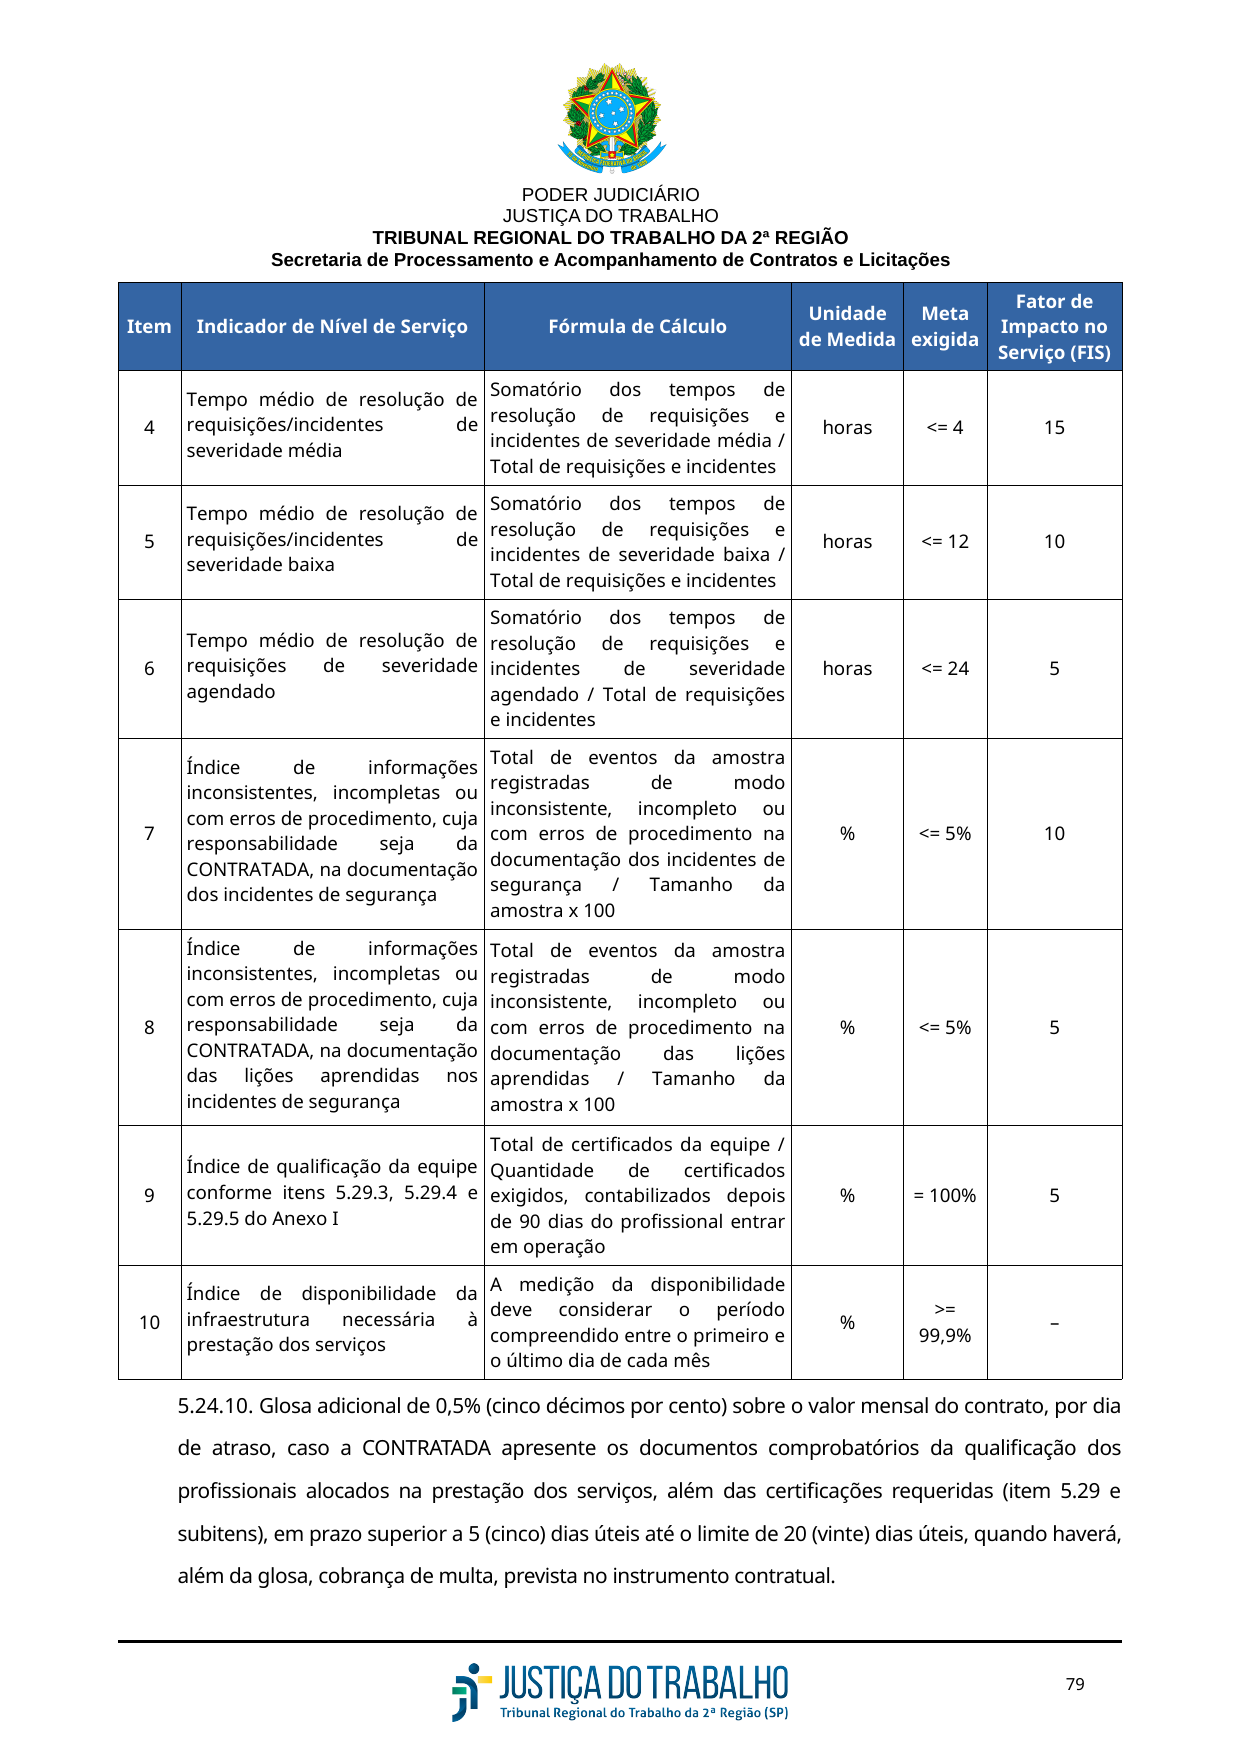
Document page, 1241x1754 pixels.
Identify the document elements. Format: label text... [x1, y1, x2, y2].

table_cell % [792, 739, 903, 929]
table_cell 10 [988, 739, 1122, 929]
table_cell 8 [119, 930, 181, 1125]
table_cell >= 99,9% [904, 1266, 987, 1379]
table_cell 5 [119, 486, 181, 598]
table_cell <= 4 [904, 371, 987, 484]
table_cell % [792, 930, 903, 1125]
table_cell horas [792, 486, 903, 598]
table_cell = 100% [904, 1126, 987, 1265]
table_cell 10 [119, 1266, 181, 1379]
table_cell Índice de informações inconsistentes, incompletas ou com erros de procedimento, cuja responsabilidade seja da CONTRATADA, na documentação dos incidentes de segurança [182, 739, 484, 929]
table_header Unidade de Medida [792, 283, 903, 370]
table_header Fórmula de Cálculo [485, 283, 791, 370]
table_cell 15 [988, 371, 1122, 484]
table_cell Total de eventos da amostra registradas de modo inconsistente, incompleto ou com erros de procedimento na documentação dos incidentes de segurança / Tamanho da amostra x 100 [485, 739, 791, 929]
table_cell 5 [988, 1126, 1122, 1265]
table_cell Índice de disponibilidade da infraestrutura necessária à prestação dos serviços [182, 1266, 484, 1379]
table_header Indicador de Nível de Serviço [182, 283, 484, 370]
table_cell 7 [119, 739, 181, 929]
table_cell % [792, 1126, 903, 1265]
table_header Fator de Impacto no Serviço (FIS) [988, 283, 1122, 370]
table_cell Somatório dos tempos de resolução de requisições e incidentes de severidade média / Total de requisições e incidentes [485, 371, 791, 484]
table_cell 4 [119, 371, 181, 484]
table_cell <= 12 [904, 486, 987, 598]
table_cell – [988, 1266, 1122, 1379]
table_cell Índice de qualificação da equipe conforme itens 5.29.3, 5.29.4 e 5.29.5 do Anexo I [182, 1126, 484, 1265]
table_cell <= 5% [904, 930, 987, 1125]
list Glosa adicional de 0,5% (cinco décimos por cento) sobre o valor mensal do contrato, por dia de atraso, caso a CONTRATADA apresente os documentos comprobatórios da qualificação dos profissionais alocados na prestação dos serviços, além das certificações requeridas (item 5.29 e subitens), em prazo superior a 5 (cinco) dias úteis até o limite de 20 (vinte) dias úteis, quando haverá, além da glosa, cobrança de multa, prevista no instrumento contratual. [177, 1391, 1122, 1592]
table_cell Total de eventos da amostra registradas de modo inconsistente, incompleto ou com erros de procedimento na documentação das lições aprendidas / Tamanho da amostra x 100 [485, 930, 791, 1125]
table_cell A medição da disponibilidade deve considerar o período compreendido entre o primeiro e o último dia de cada mês [485, 1266, 791, 1379]
table_cell horas [792, 600, 903, 738]
table_cell <= 24 [904, 600, 987, 738]
table_cell Somatório dos tempos de resolução de requisições e incidentes de severidade baixa / Total de requisições e incidentes [485, 486, 791, 598]
table_cell Somatório dos tempos de resolução de requisições e incidentes de severidade agendado / Total de requisições e incidentes [485, 600, 791, 738]
table_cell Índice de informações inconsistentes, incompletas ou com erros de procedimento, cuja responsabilidade seja da CONTRATADA, na documentação das lições aprendidas nos incidentes de segurança [182, 930, 484, 1125]
table_cell 6 [119, 600, 181, 738]
table_cell % [792, 1266, 903, 1379]
table_cell Tempo médio de resolução de requisições de severidade agendado [182, 600, 484, 738]
table_cell <= 5% [904, 739, 987, 929]
picture [452, 1663, 788, 1722]
table_cell 5 [988, 600, 1122, 738]
table_header Meta exigida [904, 283, 987, 370]
table_cell Tempo médio de resolução de requisições/incidentes de severidade baixa [182, 486, 484, 598]
table_cell horas [792, 371, 903, 484]
table_cell 9 [119, 1126, 181, 1265]
table_cell Tempo médio de resolução de requisições/incidentes de severidade média [182, 371, 484, 484]
table_cell 10 [988, 486, 1122, 598]
table_cell 5 [988, 930, 1122, 1125]
table_cell Total de certificados da equipe / Quantidade de certificados exigidos, contabilizados depois de 90 dias do profissional entrar em operação [485, 1126, 791, 1265]
table_header Item [119, 283, 181, 370]
